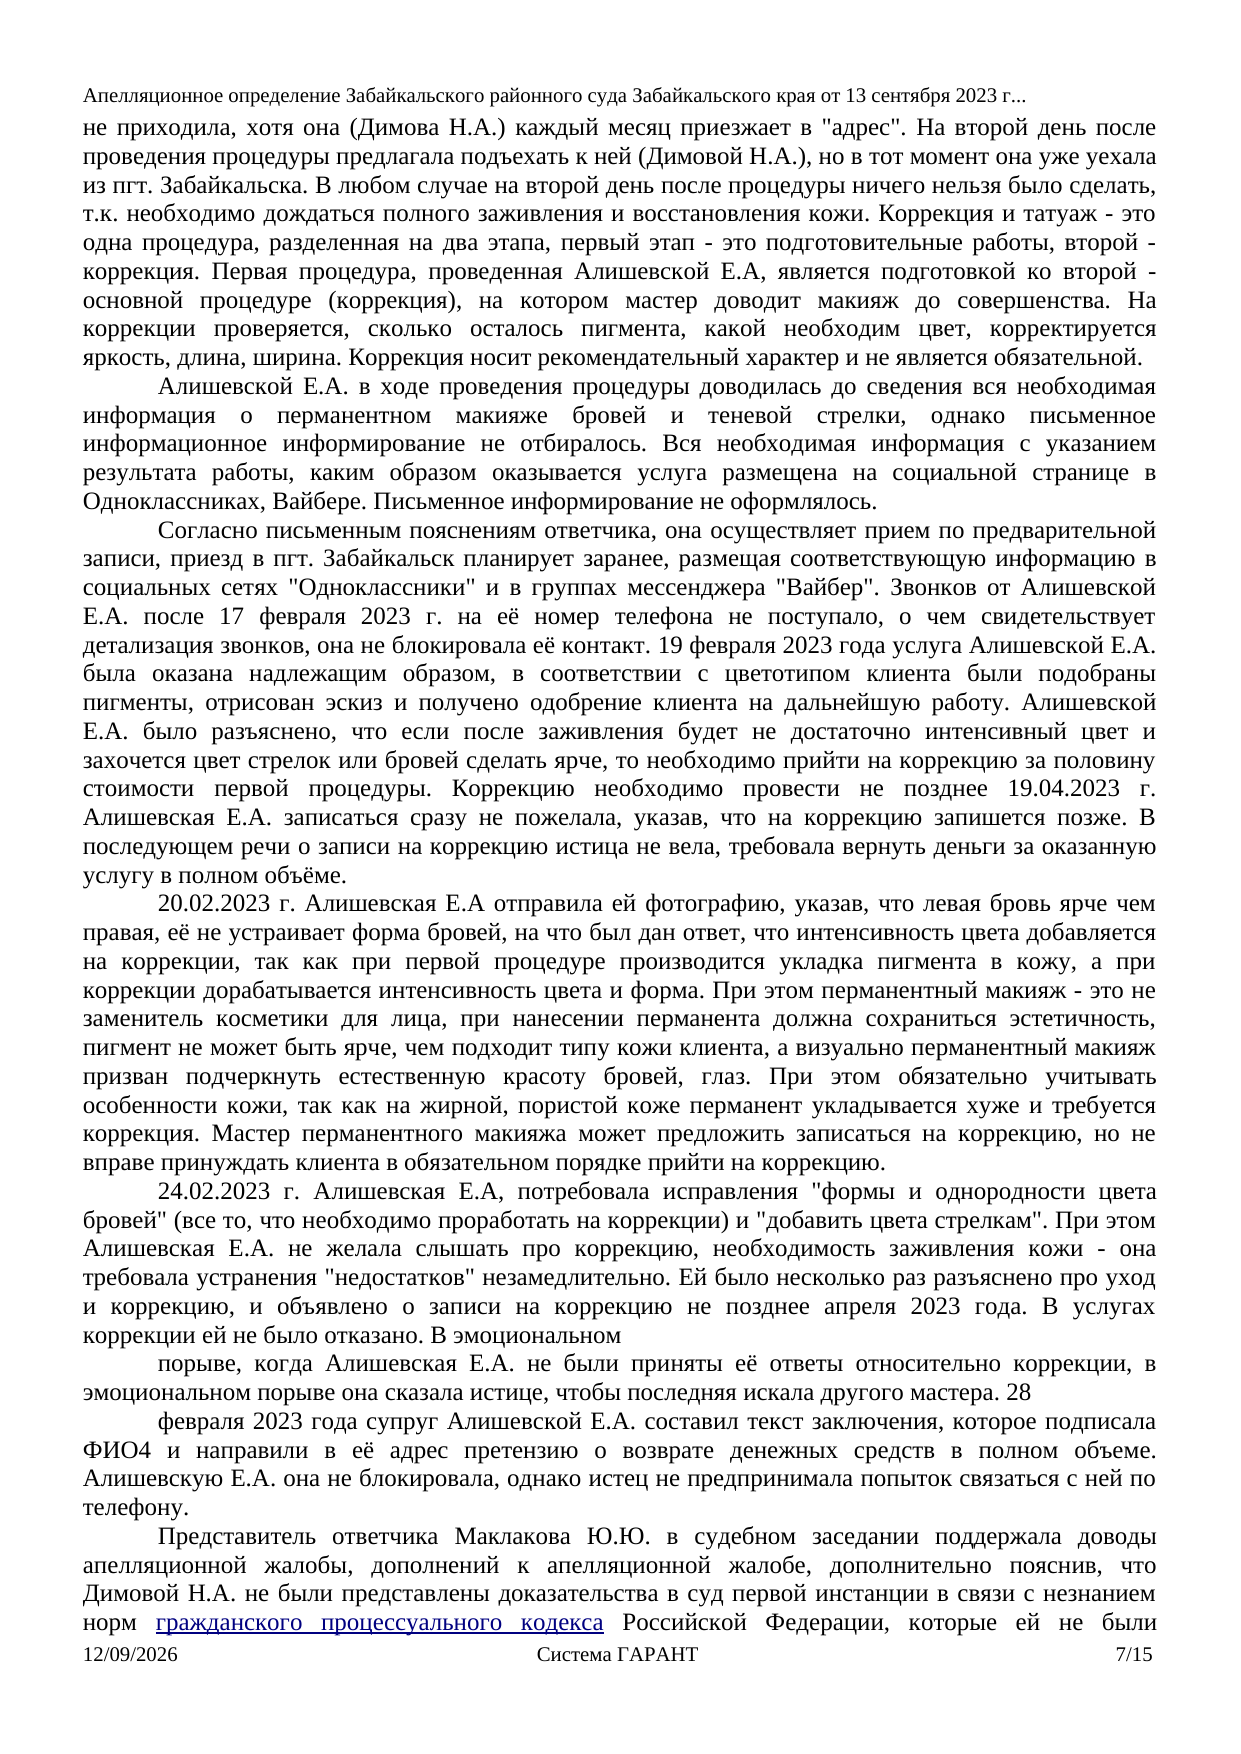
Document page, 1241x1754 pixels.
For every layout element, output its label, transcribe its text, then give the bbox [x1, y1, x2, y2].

text Представитель ответчика Маклакова Ю.Ю. в судебном заседании поддержала доводы апелляционной жалобы, дополнений к апелляционной жалобе, дополнительно пояснив, что Димовой Н.А. не были представлены доказательства в суд первой инстанции в связи с незнанием норм гражданского процессуального кодекса Российской Федерации, которые ей не были [83, 1521, 1157, 1636]
text 24.02.2023 г. Алишевская Е.А, потребовала исправления "формы и однородности цвета бровей" (все то, что необходимо проработать на коррекции) и "добавить цвета стрелкам". При этом Алишевская Е.А. не желала слышать про коррекцию, необходимость заживления кожи - она требовала устранения "недостатков" незамедлительно. Ей было несколько раз разъяснено про уход и коррекцию, и объявлено о записи на коррекцию не позднее апреля 2023 года. В услугах коррекции ей не было отказано. В эмоциональном [83, 1176, 1157, 1348]
text Согласно письменным пояснениям ответчика, она осуществляет прием по предварительной записи, приезд в пгт. Забайкальск планирует заранее, размещая соответствующую информацию в социальных сетях "Одноклассники" и в группах мессенджера "Вайбер". Звонков от Алишевской Е.А. после 17 февраля 2023 г. на её номер телефона не поступало, о чем свидетельствует детализация звонков, она не блокировала её контакт. 19 февраля 2023 года услуга Алишевской Е.А. была оказана надлежащим образом, в соответствии с цветотипом клиента были подобраны пигменты, отрисован эскиз и получено одобрение клиента на дальнейшую работу. Алишевской Е.А. было разъяснено, что если после заживления будет не достаточно интенсивный цвет и захочется цвет стрелок или бровей сделать ярче, то необходимо прийти на коррекцию за половину стоимости первой процедуры. Коррекцию необходимо провести не позднее 19.04.2023 г. Алишевская Е.А. записаться сразу не пожелала, указав, что на коррекцию запишется позже. В последующем речи о записи на коррекцию истица не вела, требовала вернуть деньги за оказанную услугу в полном объёме. [83, 515, 1157, 888]
text не приходила, хотя она (Димова Н.А.) каждый месяц приезжает в "адрес". На второй день после проведения процедуры предлагала подъехать к ней (Димовой Н.А.), но в тот момент она уже уехала из пгт. Забайкальска. В любом случае на второй день после процедуры ничего нельзя было сделать, т.к. необходимо дождаться полного заживления и восстановления кожи. Коррекция и татуаж - это одна процедура, разделенная на два этапа, первый этап - это подготовительные работы, второй - коррекция. Первая процедура, проведенная Алишевской Е.А, является подготовкой ко второй - основной процедуре (коррекция), на котором мастер доводит макияж до совершенства. На коррекции проверяется, сколько осталось пигмента, какой необходим цвет, корректируется яркость, длина, ширина. Коррекция носит рекомендательный характер и не является обязательной. [83, 112, 1157, 371]
text февраля 2023 года супруг Алишевской Е.А. составил текст заключения, которое подписала ФИО4 и направили в её адрес претензию о возврате денежных средств в полном объеме. Алишевскую Е.А. она не блокировала, однако истец не предпринимала попыток связаться с ней по телефону. [83, 1406, 1157, 1521]
text Алишевской Е.А. в ходе проведения процедуры доводилась до сведения вся необходимая информация о перманентном макияже бровей и теневой стрелки, однако письменное информационное информирование не отбиралось. Вся необходимая информация с указанием результата работы, каким образом оказывается услуга размещена на социальной странице в Одноклассниках, Вайбере. Письменное информирование не оформлялось. [83, 371, 1157, 515]
text порыве, когда Алишевская Е.А. не были приняты её ответы относительно коррекции, в эмоциональном порыве она сказала истице, чтобы последняя искала другого мастера. 28 [83, 1348, 1157, 1406]
text 20.02.2023 г. Алишевская Е.А отправила ей фотографию, указав, что левая бровь ярче чем правая, её не устраивает форма бровей, на что был дан ответ, что интенсивность цвета добавляется на коррекции, так как при первой процедуре производится укладка пигмента в кожу, а при коррекции дорабатывается интенсивность цвета и форма. При этом перманентный макияж - это не заменитель косметики для лица, при нанесении перманента должна сохраниться эстетичность, пигмент не может быть ярче, чем подходит типу кожи клиента, а визуально перманентный макияж призван подчеркнуть естественную красоту бровей, глаз. При этом обязательно учитывать особенности кожи, так как на жирной, пористой коже перманент укладывается хуже и требуется коррекция. Мастер перманентного макияжа может предложить записаться на коррекцию, но не вправе принуждать клиента в обязательном порядке прийти на коррекцию. [83, 888, 1157, 1176]
